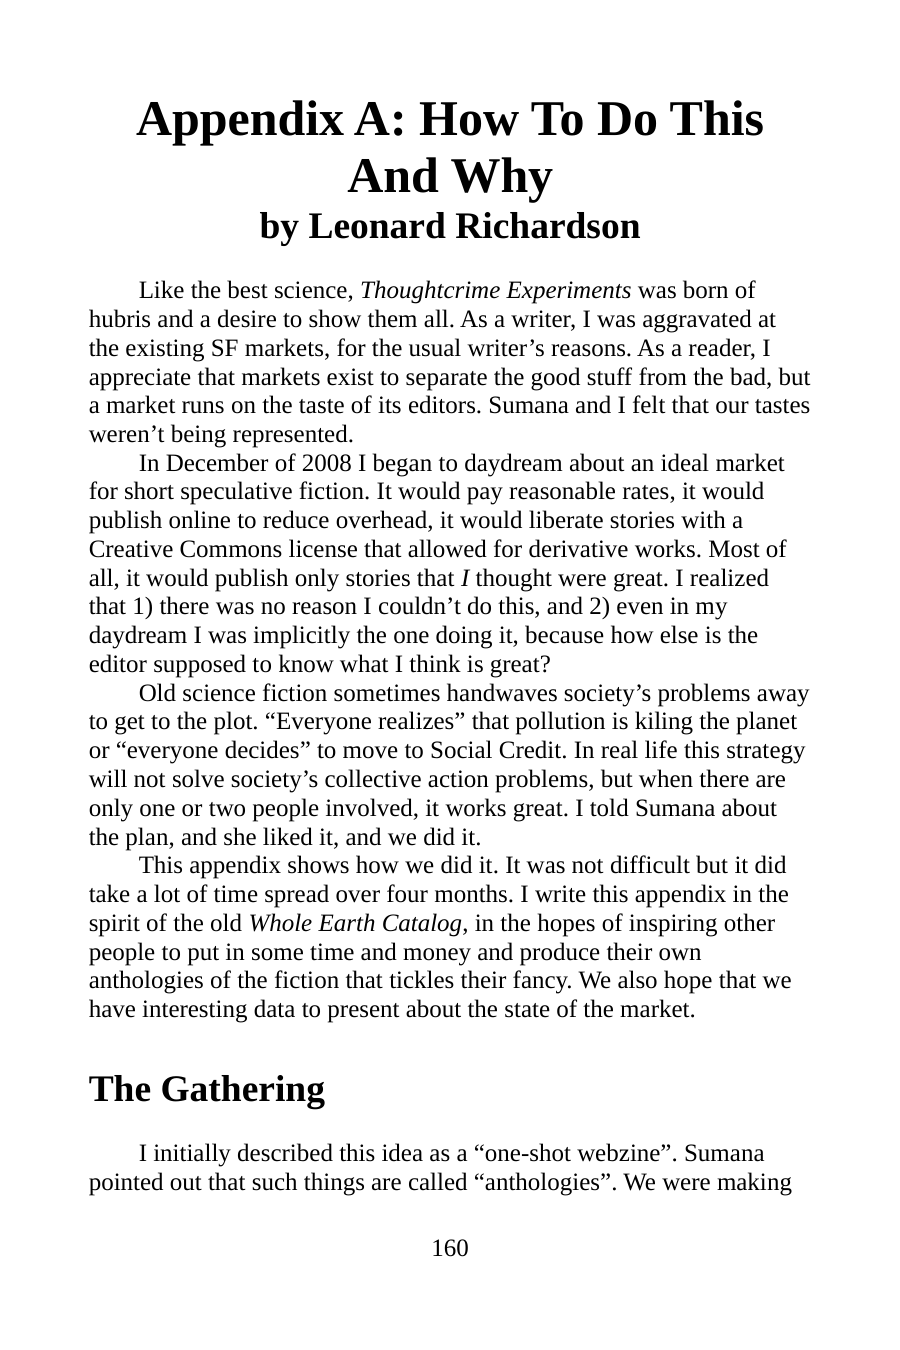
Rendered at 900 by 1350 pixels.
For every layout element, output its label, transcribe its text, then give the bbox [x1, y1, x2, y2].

subtitle The Gathering [88, 1066, 811, 1109]
text In December of 2008 I began to daydream about an ideal market for short speculative fiction. It would pay reasonable rates, it would publish online to reduce overhead, it would liberate stories with a Creative Commons license that allowed for derivative works. Most of all, it would publish only stories that I thought were great. I realized that 1) there was no reason I couldn’t do this, and 2) even in my daydream I was implicitly the one doing it, because how else is the editor supposed to know what I think is great? [88, 448, 811, 678]
subtitle Appendix A: How To Do This And Why [88, 88, 811, 203]
text This appendix shows how we did it. It was not difficult but it did take a lot of time spread over four months. I write this appendix in the spirit of the old Whole Earth Catalog, in the hopes of inspiring other people to put in some time and money and produce their own anthologies of the fiction that tickles their fancy. We also hope that we have interesting data to present about the state of the market. [88, 850, 811, 1023]
text I initially described this idea as a “one-shot webzine”. Sumana pointed out that such things are called “anthologies”. We were making [88, 1138, 811, 1195]
text Like the best science, Thoughtcrime Experiments was born of hubris and a desire to show them all. As a writer, I was aggravated at the existing SF markets, for the usual writer’s reasons. As a reader, I appreciate that markets exist to separate the good stuff from the bad, but a market runs on the taste of its editors. Sumana and I felt that our tastes weren’t being represented. [88, 275, 811, 448]
text Old science fiction sometimes handwaves society’s problems away to get to the plot. “Everyone realizes” that pollution is kiling the planet or “everyone decides” to move to Social Credit. In real life this strategy will not solve society’s collective action problems, but when there are only one or two people involved, it works great. I told Sumana about the plan, and she liked it, and we did it. [88, 678, 811, 850]
subtitle by Leonard Richardson [88, 203, 811, 247]
